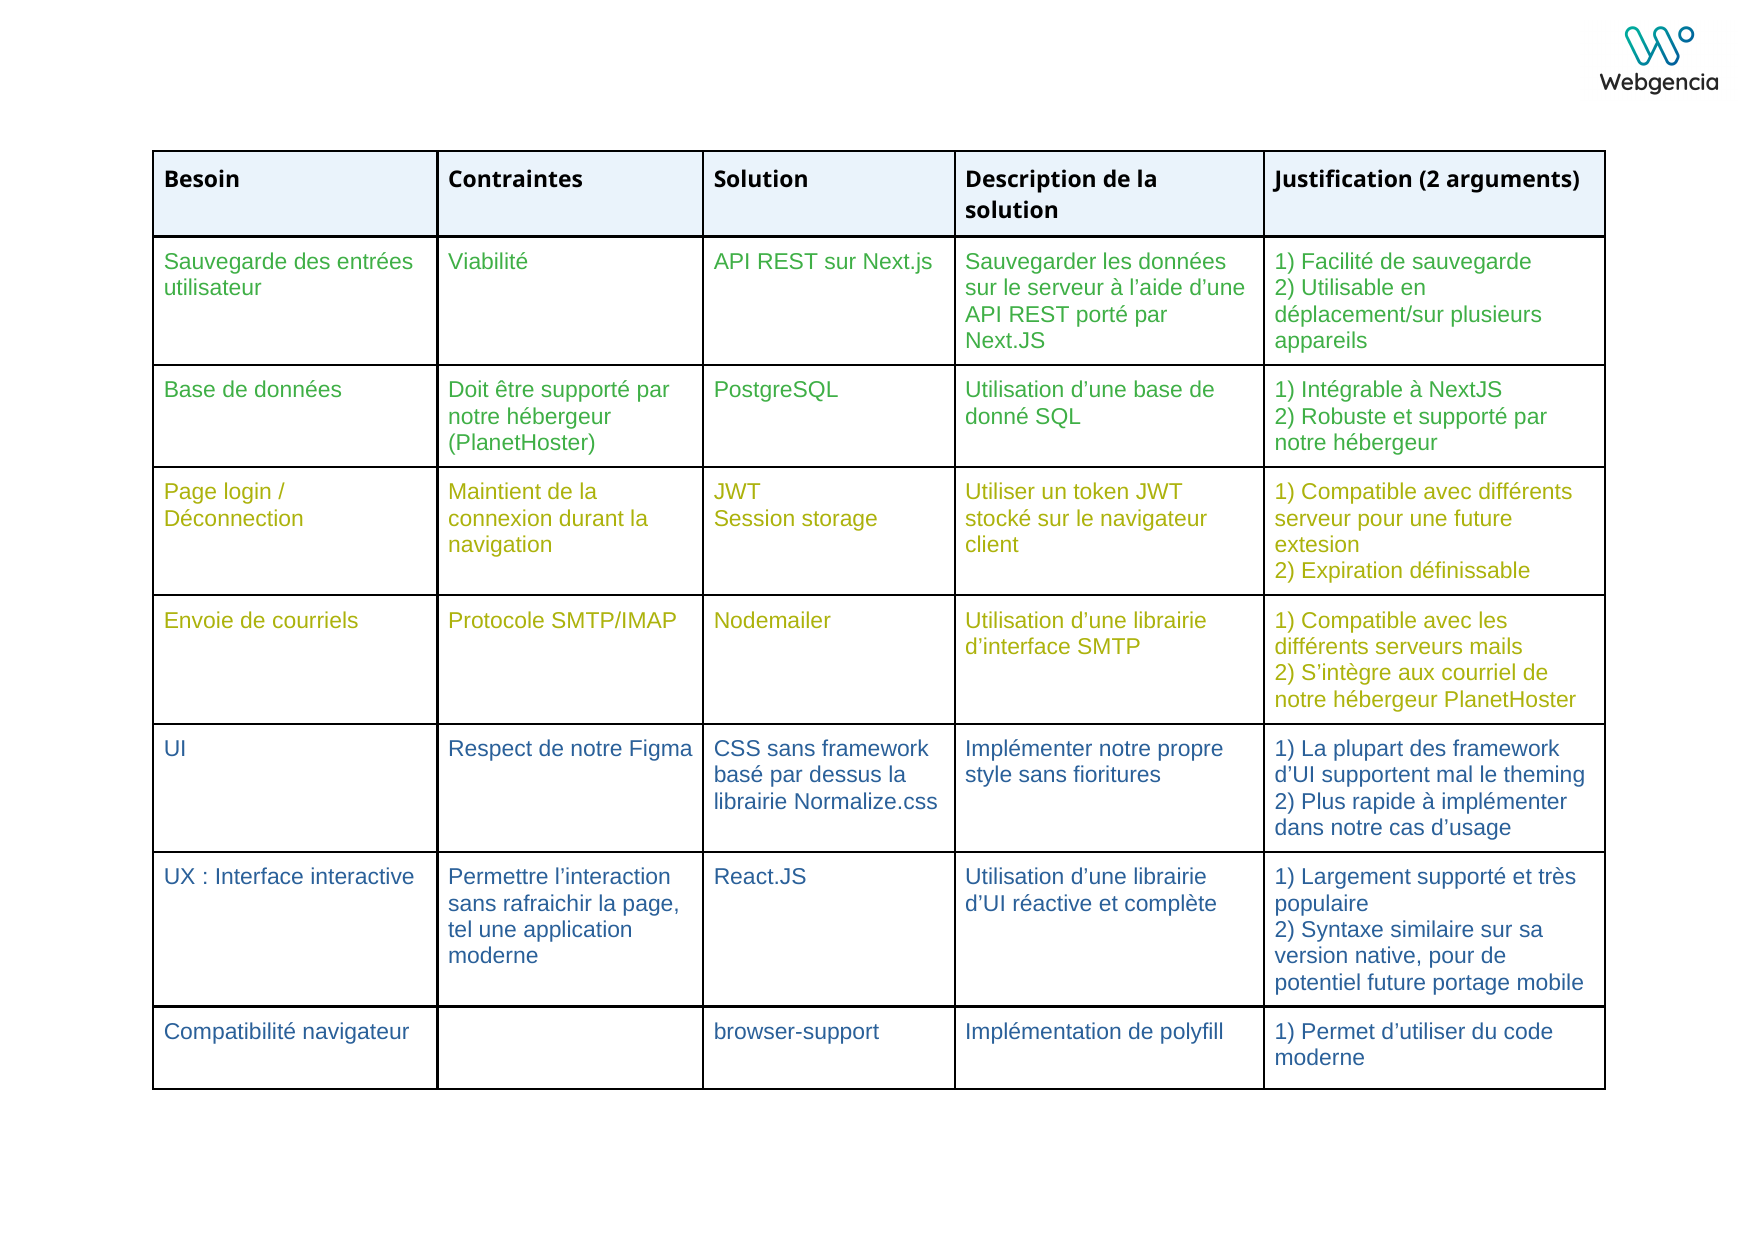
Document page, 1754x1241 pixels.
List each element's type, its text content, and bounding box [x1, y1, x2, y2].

table_cell Envoie de courriels [154, 596, 436, 722]
table_cell Page login / Déconnection [154, 468, 436, 594]
table_cell Protocole SMTP/IMAP [439, 596, 702, 722]
table_cell Sauvegarde des entrées utilisateur [154, 238, 436, 364]
table_header Contraintes [439, 152, 702, 235]
table_cell Utilisation d’une librairie d’interface SMTP [956, 596, 1263, 722]
table_cell Viabilité [439, 238, 702, 364]
picture [1580, 20, 1739, 101]
table_cell 1) Intégrable à NextJS 2) Robuste et supporté par notre hébergeur [1265, 366, 1604, 466]
table_cell UI [154, 725, 436, 851]
table_cell Sauvegarder les données sur le serveur à l’aide d’une API REST porté par Next.JS [956, 238, 1263, 364]
table_header Description de la solution [956, 152, 1263, 235]
table_cell Utilisation d’une base de donné SQL [956, 366, 1263, 466]
table_cell API REST sur Next.js [704, 238, 954, 364]
table_cell Nodemailer [704, 596, 954, 722]
table_header Besoin [154, 152, 436, 235]
table_cell Utilisation d’une librairie d’UI réactive et complète [956, 853, 1263, 1005]
table_header Solution [704, 152, 954, 235]
table_cell 1) Compatible avec différents serveur pour une future extesion 2) Expiration définissable [1265, 468, 1604, 594]
table_cell 1) Facilité de sauvegarde 2) Utilisable en déplacement/sur plusieurs appareils [1265, 238, 1604, 364]
table_cell 1) Compatible avec les différents serveurs mails 2) S’intègre aux courriel de notre hébergeur PlanetHoster [1265, 596, 1604, 722]
table_header Justification (2 arguments) [1265, 152, 1604, 235]
table_cell Permettre l’interaction sans rafraichir la page, tel une application moderne [439, 853, 702, 1005]
table_cell browser-support [704, 1008, 954, 1088]
table_cell React.JS [704, 853, 954, 1005]
table_cell 1) Largement supporté et très populaire 2) Syntaxe similaire sur sa version native, pour de potentiel future portage mobile [1265, 853, 1604, 1005]
table_cell 1) La plupart des framework d’UI supportent mal le theming 2) Plus rapide à implémenter dans notre cas d’usage [1265, 725, 1604, 851]
table_cell Maintient de la connexion durant la navigation [439, 468, 702, 594]
table_cell PostgreSQL [704, 366, 954, 466]
table_cell 1) Permet d’utiliser du code moderne [1265, 1008, 1604, 1088]
table_cell UX : Interface interactive [154, 853, 436, 1005]
table_cell Compatibilité navigateur [154, 1008, 436, 1088]
table_cell Implémentation de polyfill [956, 1008, 1263, 1088]
table_cell Utiliser un token JWT stocké sur le navigateur client [956, 468, 1263, 594]
table_cell [439, 1008, 702, 1088]
table_cell Implémenter notre propre style sans fioritures [956, 725, 1263, 851]
table_cell Respect de notre Figma [439, 725, 702, 851]
table_cell Doit être supporté par notre hébergeur (PlanetHoster) [439, 366, 702, 466]
table_cell JWT Session storage [704, 468, 954, 594]
table_cell Base de données [154, 366, 436, 466]
table_cell CSS sans framework basé par dessus la librairie Normalize.css [704, 725, 954, 851]
